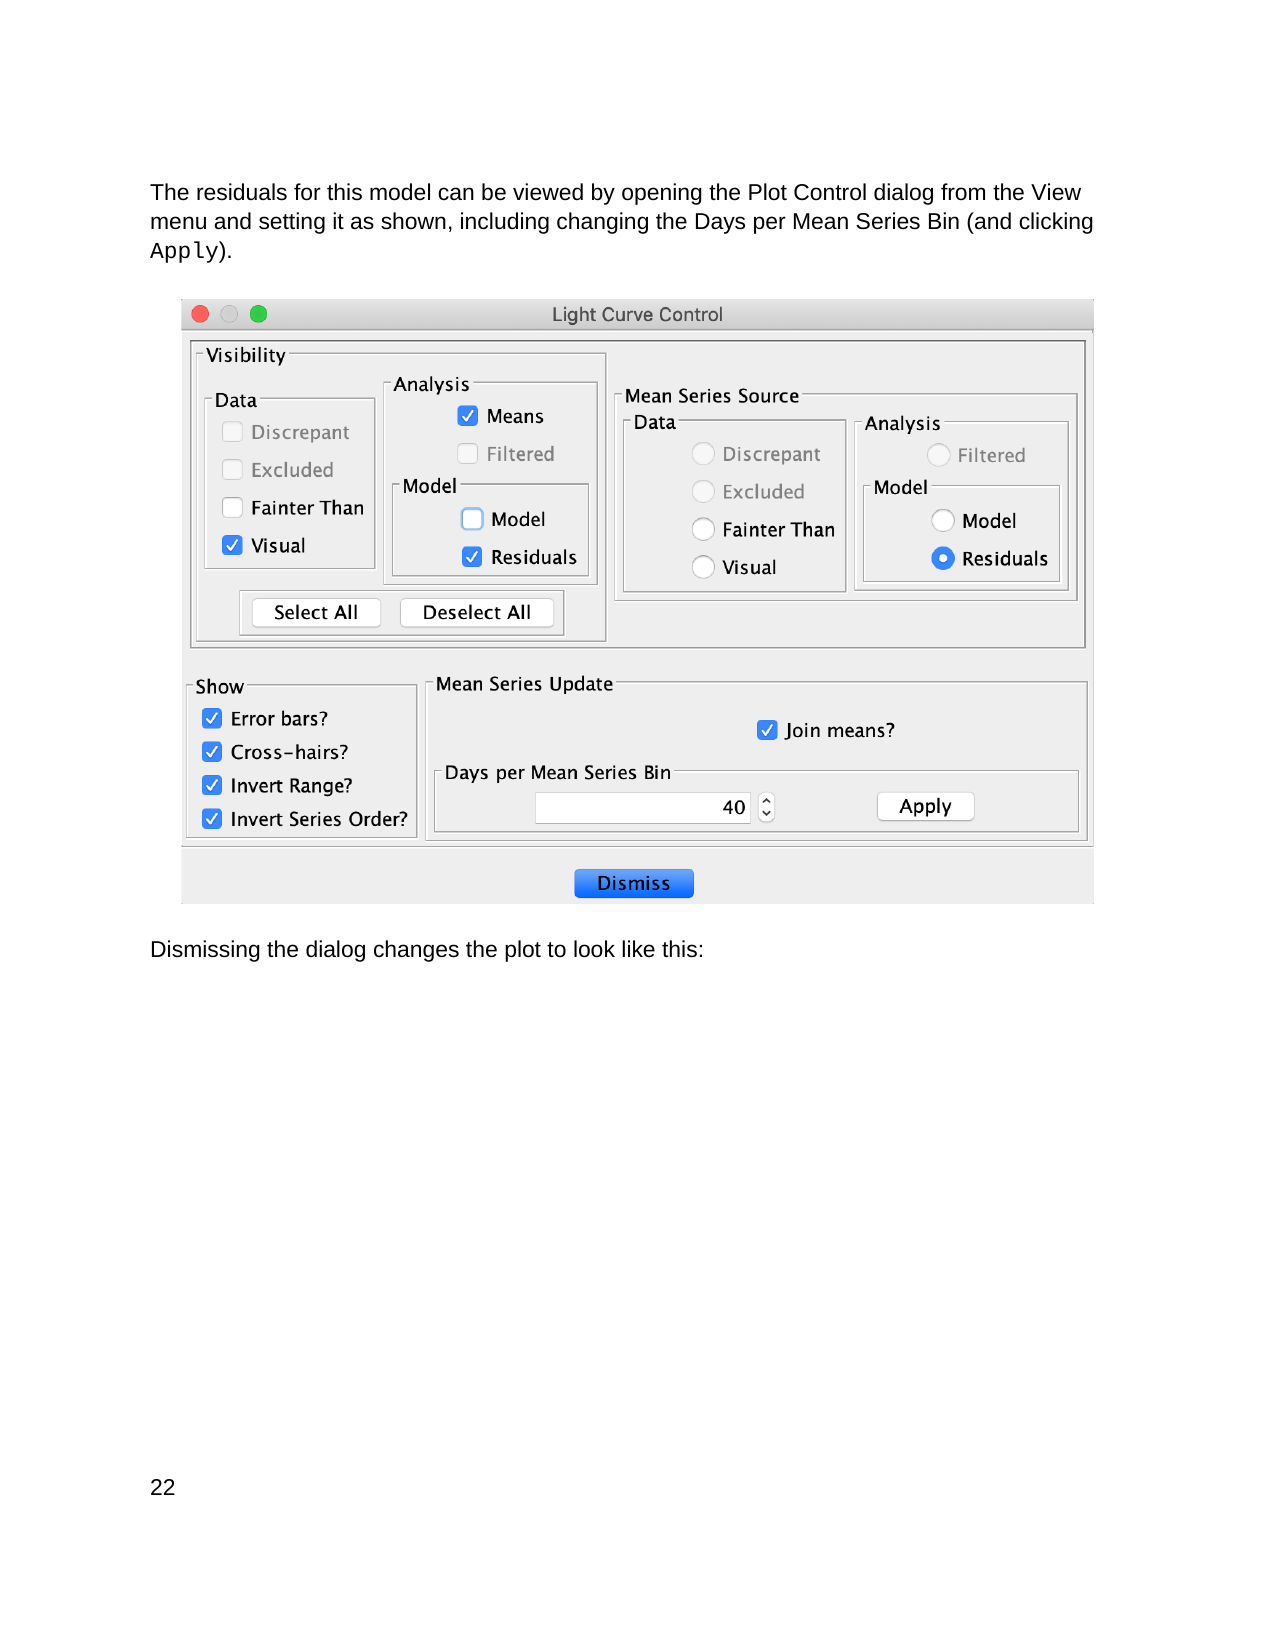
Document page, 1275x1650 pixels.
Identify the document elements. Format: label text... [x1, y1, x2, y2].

text The residuals for this model can be viewed by opening the Plot Control dialog from the View menu and setting it as shown, including changing the Days per Mean Series Bin (and clicking Apply). [150, 179, 1125, 266]
text Dismissing the dialog changes the plot to look like this: [150, 937, 1125, 963]
picture [181, 299, 1094, 904]
